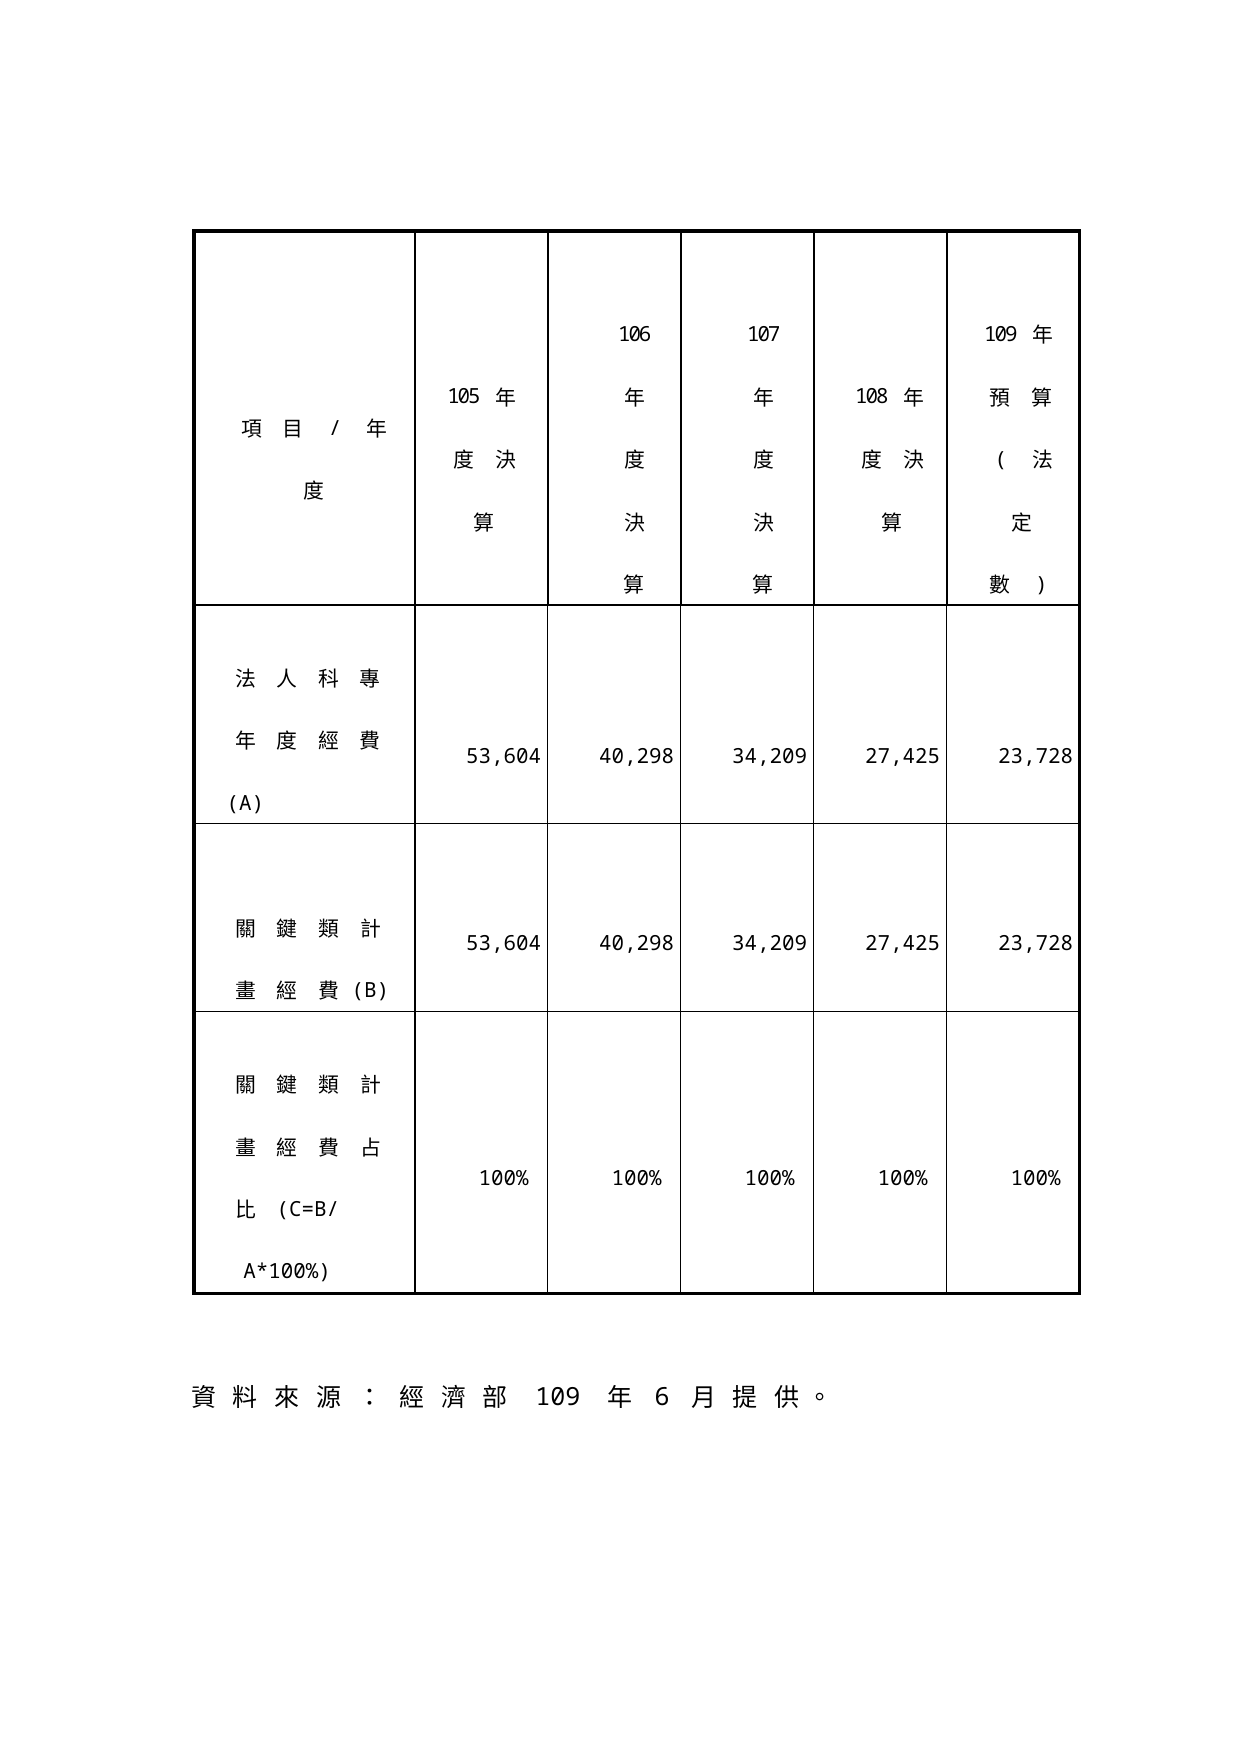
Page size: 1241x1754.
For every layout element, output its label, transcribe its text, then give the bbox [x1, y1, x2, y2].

table_header 項目/年度 [196, 233, 414, 604]
table_cell 100% [681, 1012, 813, 1292]
table_cell 53,604 [416, 606, 547, 823]
table_cell 34,209 [681, 606, 813, 823]
table_cell 53,604 [416, 824, 547, 1011]
text 資料來源：經濟部109年6月提供。 [183, 1354, 1058, 1417]
table_cell 34,209 [681, 824, 813, 1011]
table_cell 關鍵類計畫經費占比(C=B/A*100%) [196, 1012, 414, 1292]
table_header 106年度決算 [549, 233, 680, 604]
table_cell 100% [814, 1012, 946, 1292]
table_header 108年度決算 [815, 233, 946, 604]
table_cell 23,728 [947, 824, 1078, 1011]
table_cell 關鍵類計畫經費(B) [196, 824, 414, 1011]
table_cell 40,298 [548, 824, 680, 1011]
table_cell 法人科專年度經費(A) [196, 606, 414, 823]
table_header 105年度決算 [416, 233, 547, 604]
table_cell 100% [548, 1012, 680, 1292]
table_cell 27,425 [814, 824, 946, 1011]
table_cell 40,298 [548, 606, 680, 823]
table_cell 27,425 [814, 606, 946, 823]
table_header 109年預算 (法定數) [948, 233, 1078, 604]
table_header 107年度決算 [682, 233, 813, 604]
table_cell 23,728 [947, 606, 1078, 823]
table_cell 100% [416, 1012, 547, 1292]
table_cell 100% [947, 1012, 1078, 1292]
